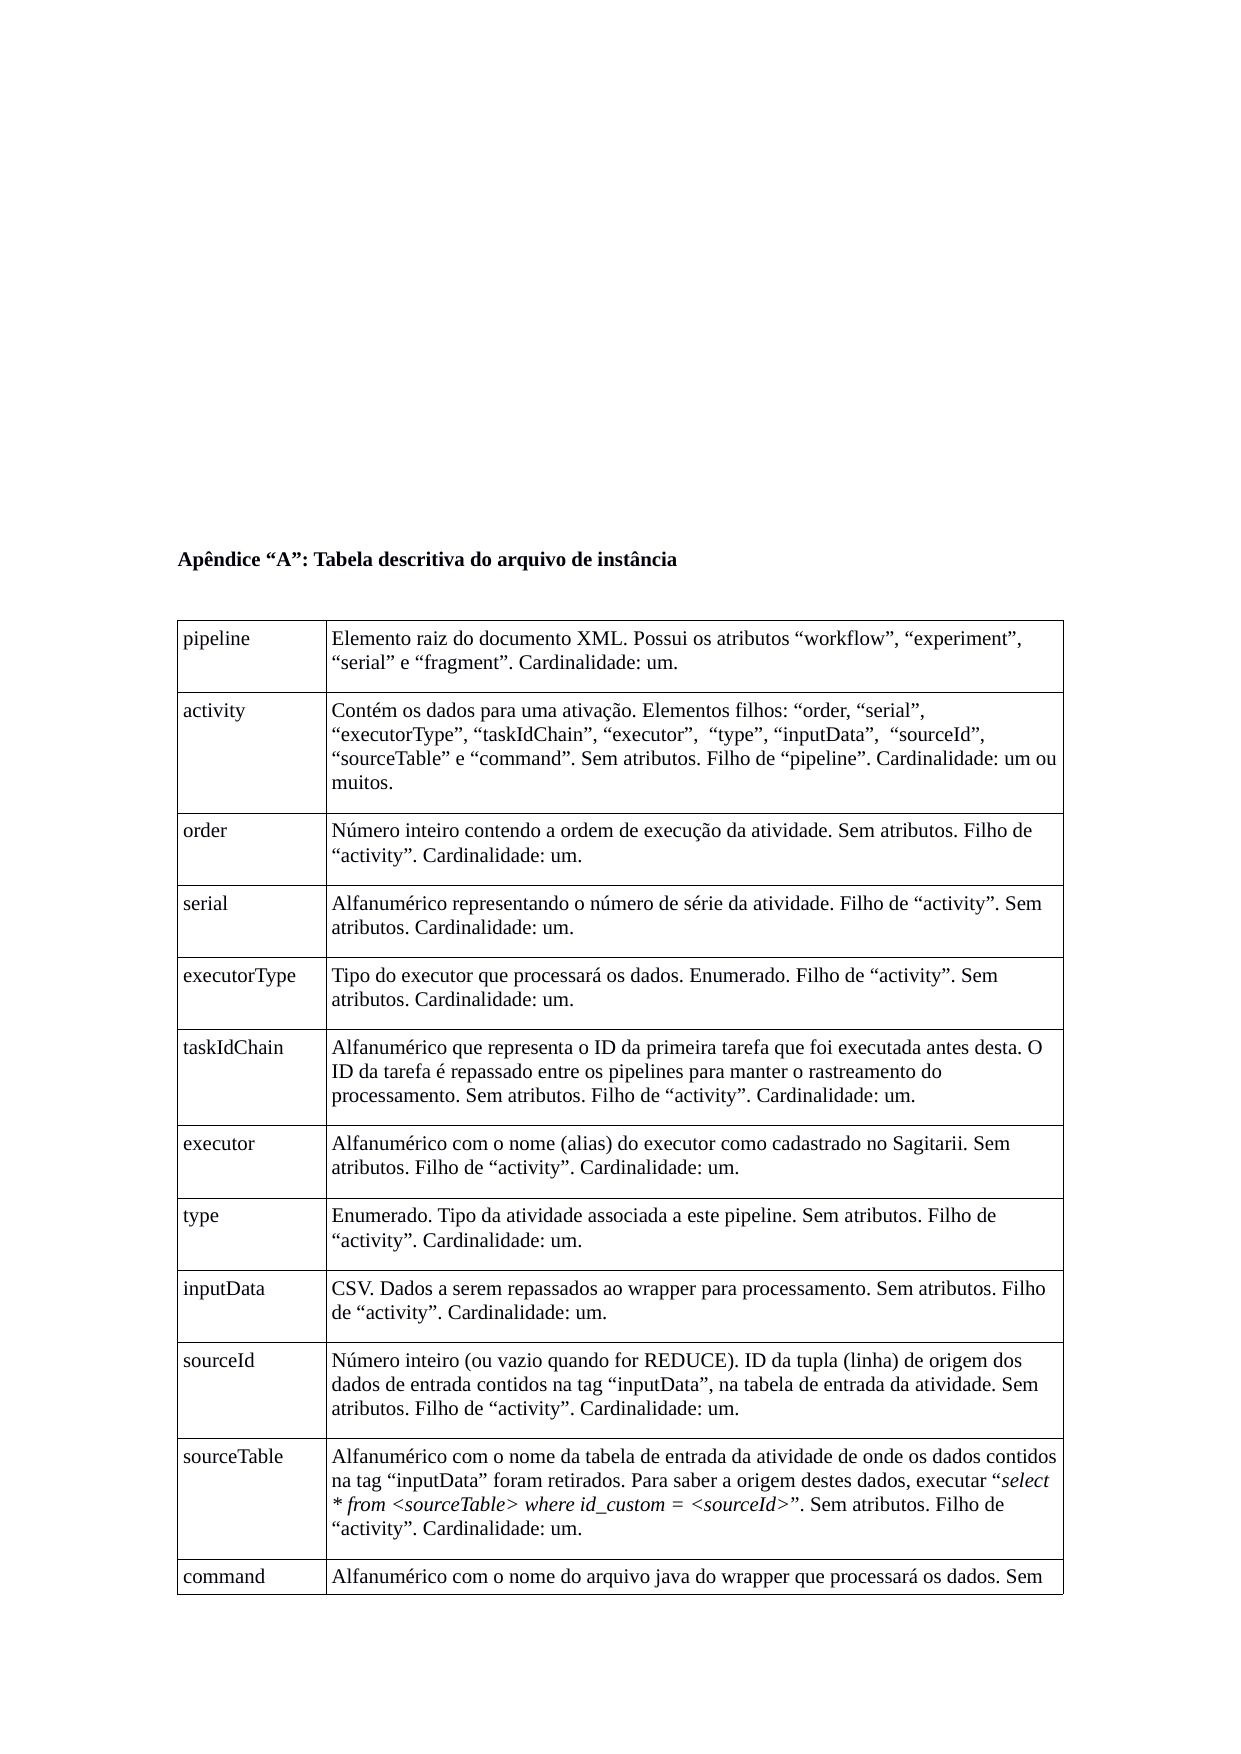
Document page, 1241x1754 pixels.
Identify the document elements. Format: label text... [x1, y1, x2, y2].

table_header Elemento raiz do documento XML. Possui os atributos “workflow”, “experiment”, “serial” e “fragment”. Cardinalidade: um. [327, 621, 1063, 692]
table_cell Tipo do executor que processará os dados. Enumerado. Filho de “activity”. Sem atributos. Cardinalidade: um. [327, 958, 1063, 1029]
table_cell Número inteiro contendo a ordem de execução da atividade. Sem atributos. Filho de “activity”. Cardinalidade: um. [327, 814, 1063, 885]
table_cell serial [178, 886, 326, 957]
table_cell type [178, 1199, 326, 1270]
table_cell Alfanumérico com o nome da tabela de entrada da atividade de onde os dados contidos na tag “inputData” foram retirados. Para saber a origem destes dados, executar “select * from <sourceTable> where id_custom = <sourceId>”. Sem atributos. Filho de “activity”. Cardinalidade: um. [327, 1439, 1063, 1558]
table_header pipeline [178, 621, 326, 692]
table_cell Alfanumérico com o nome (alias) do executor como cadastrado no Sagitarii. Sem atributos. Filho de “activity”. Cardinalidade: um. [327, 1126, 1063, 1198]
table_cell Número inteiro (ou vazio quando for REDUCE). ID da tupla (linha) de origem dos dados de entrada contidos na tag “inputData”, na tabela de entrada da atividade. Sem atributos. Filho de “activity”. Cardinalidade: um. [327, 1343, 1063, 1438]
table_cell order [178, 814, 326, 885]
table_cell CSV. Dados a serem repassados ao wrapper para processamento. Sem atributos. Filho de “activity”. Cardinalidade: um. [327, 1271, 1063, 1342]
table_cell inputData [178, 1271, 326, 1342]
table_cell executorType [178, 958, 326, 1029]
table_cell Enumerado. Tipo da atividade associada a este pipeline. Sem atributos. Filho de “activity”. Cardinalidade: um. [327, 1199, 1063, 1270]
table_cell activity [178, 693, 326, 813]
table_cell Contém os dados para uma ativação. Elementos filhos: “order, “serial”, “executorType”, “taskIdChain”, “executor”, “type”, “inputData”, “sourceId”, “sourceTable” e “command”. Sem atributos. Filho de “pipeline”. Cardinalidade: um ou muitos. [327, 693, 1063, 813]
table_cell executor [178, 1126, 326, 1198]
table_cell Alfanumérico representando o número de série da atividade. Filho de “activity”. Sem atributos. Cardinalidade: um. [327, 886, 1063, 957]
table_cell Alfanumérico que representa o ID da primeira tarefa que foi executada antes desta. O ID da tarefa é repassado entre os pipelines para manter o rastreamento do processamento. Sem atributos. Filho de “activity”. Cardinalidade: um. [327, 1030, 1063, 1125]
table_cell Alfanumérico com o nome do arquivo java do wrapper que processará os dados. Sem [327, 1560, 1063, 1594]
table_cell taskIdChain [178, 1030, 326, 1125]
title Apêndice “A”: Tabela descritiva do arquivo de instância [177, 547, 1063, 571]
table_cell sourceTable [178, 1439, 326, 1558]
table_cell command [178, 1560, 326, 1594]
table_cell sourceId [178, 1343, 326, 1438]
